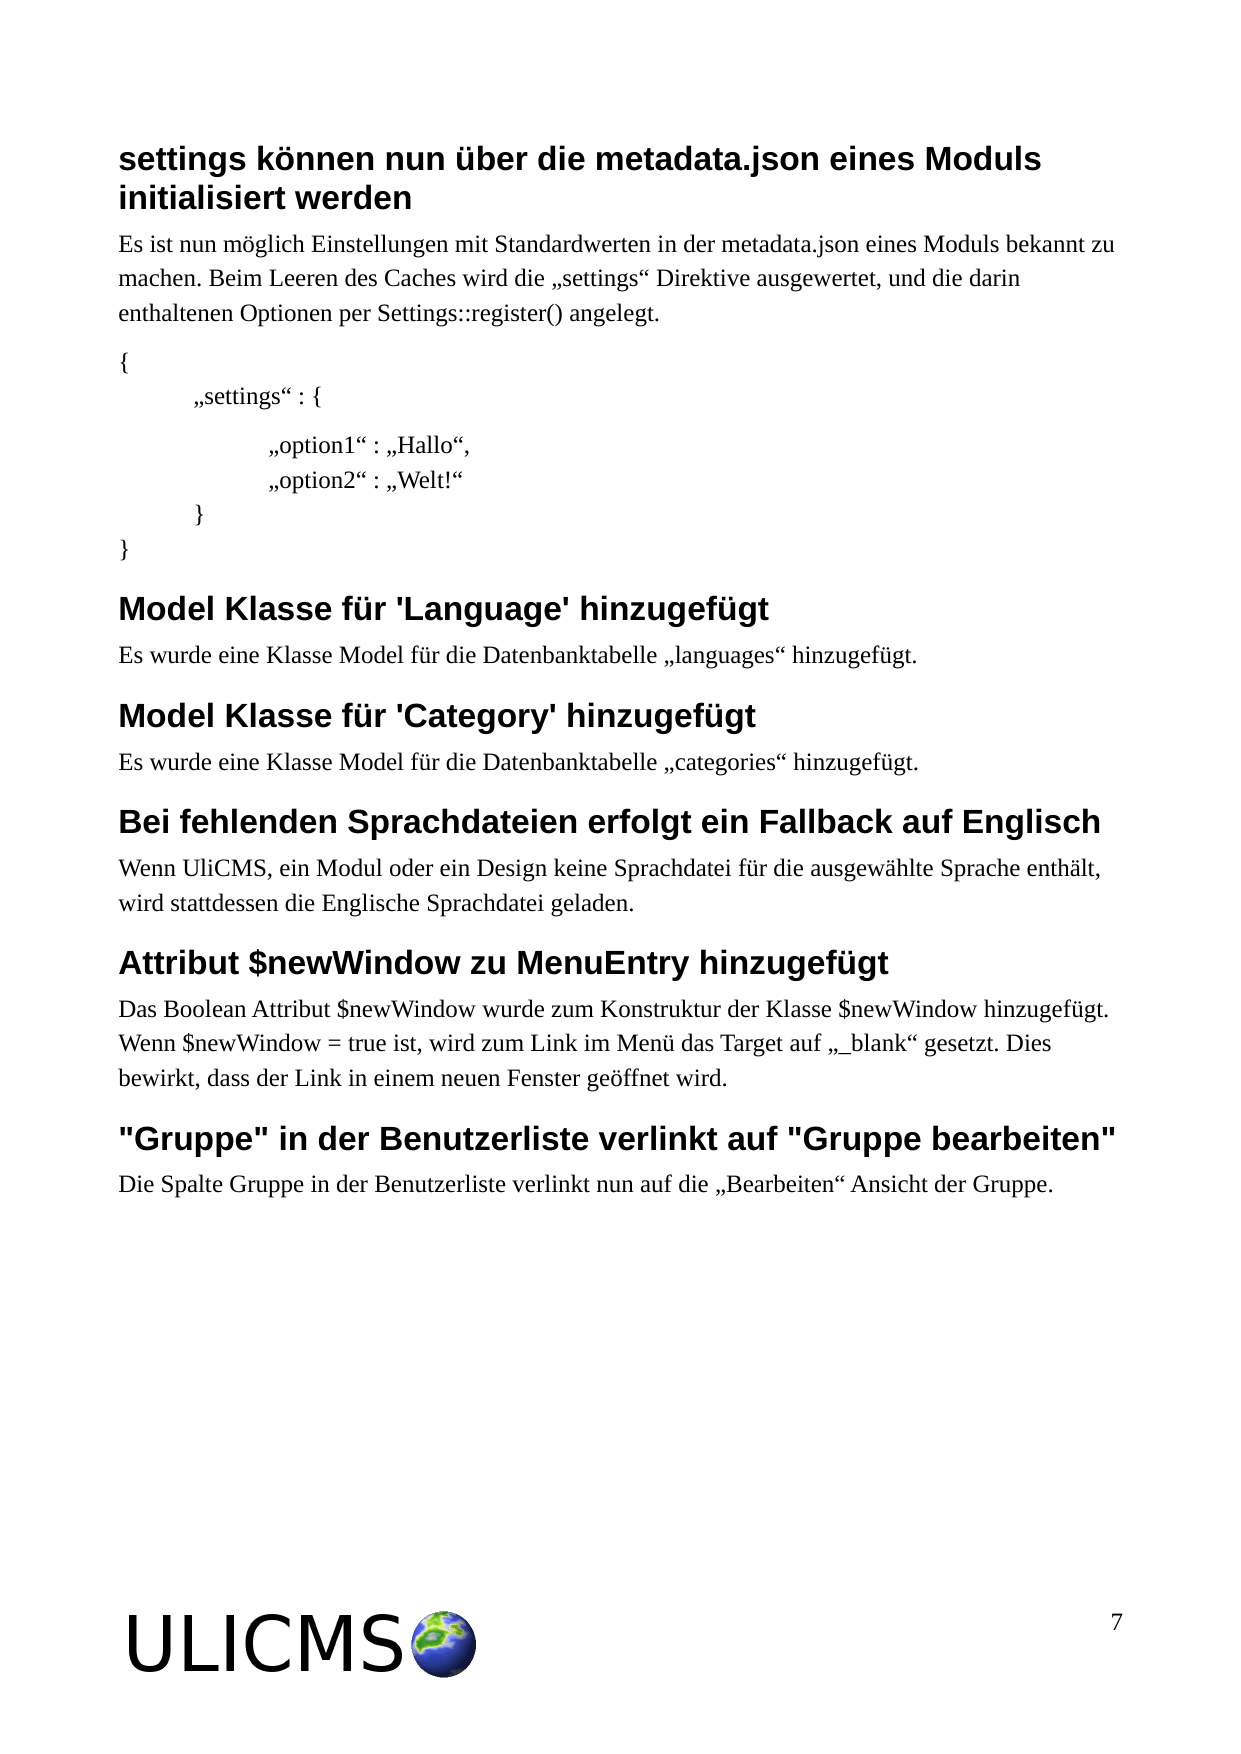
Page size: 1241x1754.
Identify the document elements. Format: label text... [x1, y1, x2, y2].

subtitle settings können nun über die metadata.json eines Moduls initialisiert werden [118, 139, 1123, 216]
subtitle Model Klasse für 'Language' hinzugefügt [118, 589, 1123, 628]
subtitle Model Klasse für 'Category' hinzugefügt [118, 696, 1123, 734]
text Die Spalte Gruppe in der Benutzerliste verlinkt nun auf die „Bearbeiten“ Ansicht der Gruppe. [118, 1169, 1123, 1198]
subtitle Attribut $newWindow zu MenuEntry hinzugefügt [118, 943, 1123, 982]
text { „settings“ : { [118, 347, 1123, 410]
text Das Boolean Attribut $newWindow wurde zum Konstruktur der Klasse $newWindow hinzugefügt. Wenn $newWindow = true ist, wird zum Link im Menü das Target auf „_blank“ gesetzt. Dies bewirkt, dass der Link in einem neuen Fenster geöffnet wird. [118, 994, 1123, 1092]
text Es ist nun möglich Einstellungen mit Standardwerten in der metadata.json eines Moduls bekannt zu machen. Beim Leeren des Caches wird die „settings“ Direktive ausgewertet, und die darin enthaltenen Optionen per Settings::register() angelegt. [118, 229, 1123, 326]
subtitle Bei fehlenden Sprachdateien erfolgt ein Fallback auf Englisch [118, 802, 1123, 841]
text „option1“ : „Hallo“, „option2“ : „Welt!“ } } [118, 430, 1123, 562]
subtitle "Gruppe" in der Benutzerliste verlinkt auf "Gruppe bearbeiten" [118, 1118, 1123, 1157]
text Wenn UliCMS, ein Modul oder ein Design keine Sprachdatei für die ausgewählte Sprache enthält, wird stattdessen die Englische Sprachdatei geladen. [118, 853, 1123, 916]
picture [118, 1607, 479, 1681]
text Es wurde eine Klasse Model für die Datenbanktabelle „languages“ hinzugefügt. [118, 640, 1123, 669]
text Es wurde eine Klasse Model für die Datenbanktabelle „categories“ hinzugefügt. [118, 747, 1123, 775]
